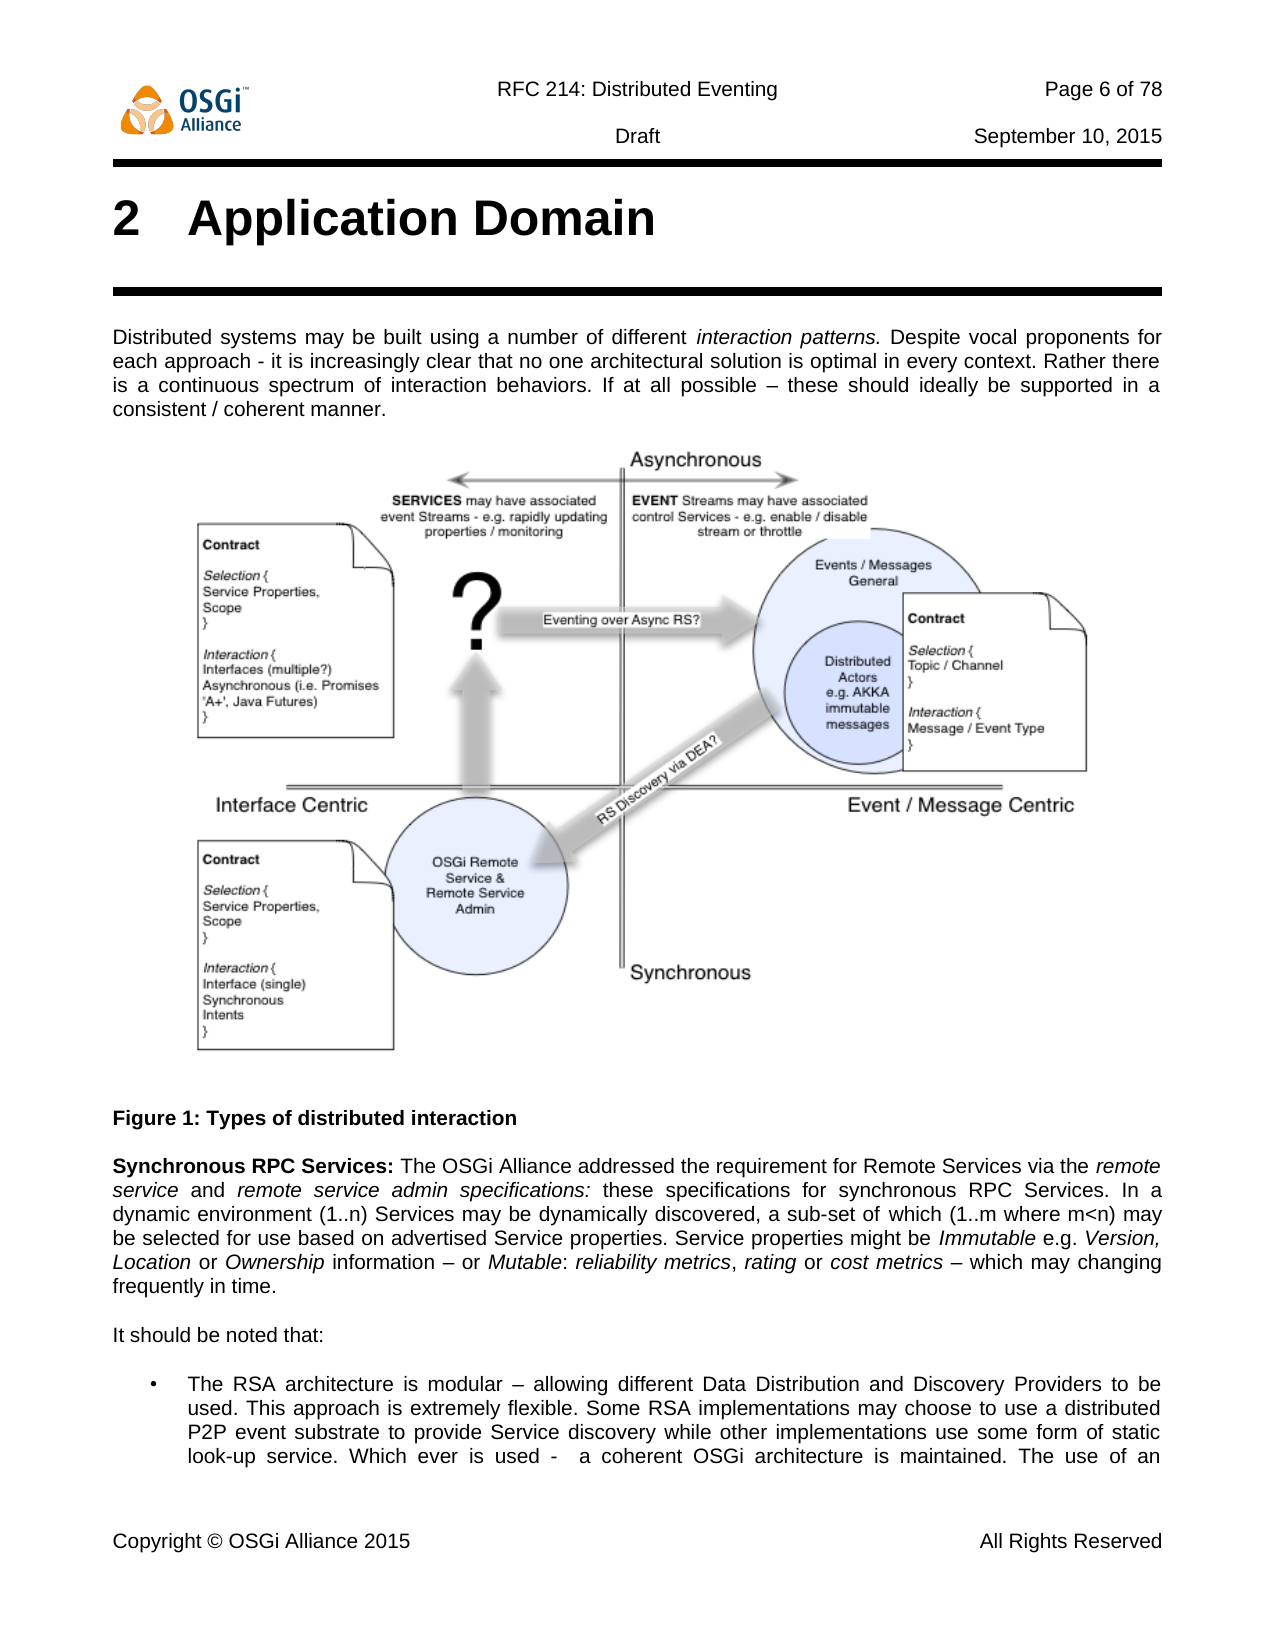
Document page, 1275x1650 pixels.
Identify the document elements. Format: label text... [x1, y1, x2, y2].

text Synchronous RPC Services: The OSGi Alliance addressed the requirement for Remote Services via the remote service and remote service admin specifications: these specifications for synchronous RPC Services. In a dynamic environment (1..n) Services may be dynamically discovered, a sub-set of which (1..m where m<n) may be selected for use based on advertised Service properties. Service properties might be Immutable e.g. Version, Location or Ownership information – or Mutable: reliability metrics, rating or cost metrics – which may changing frequently in time. [112, 1154, 1162, 1298]
text Distributed systems may be built using a number of different interaction patterns. Despite vocal proponents for each approach - it is increasingly clear that no one architectural solution is optimal in every context. Rather there is a continuous spectrum of interaction behaviors. If at all possible – these should ideally be supported in a consistent / coherent manner. [112, 325, 1162, 421]
text Figure 1: Types of distributed interaction [112, 1105, 1162, 1129]
text It should be noted that: [112, 1323, 1162, 1347]
picture [185, 433, 1090, 1057]
list The RSA architecture is modular – allowing different Data Distribution and Discovery Providers to be used. This approach is extremely flexible. Some RSA implementations may choose to use a distributed P2P event substrate to provide Service discovery while other implementations use some form of static look-up service. Which ever is used - a coherent OSGi architecture is maintained. The use of an [150, 1372, 1162, 1468]
picture [113, 78, 257, 142]
subtitle Application Domain [112, 160, 1162, 296]
